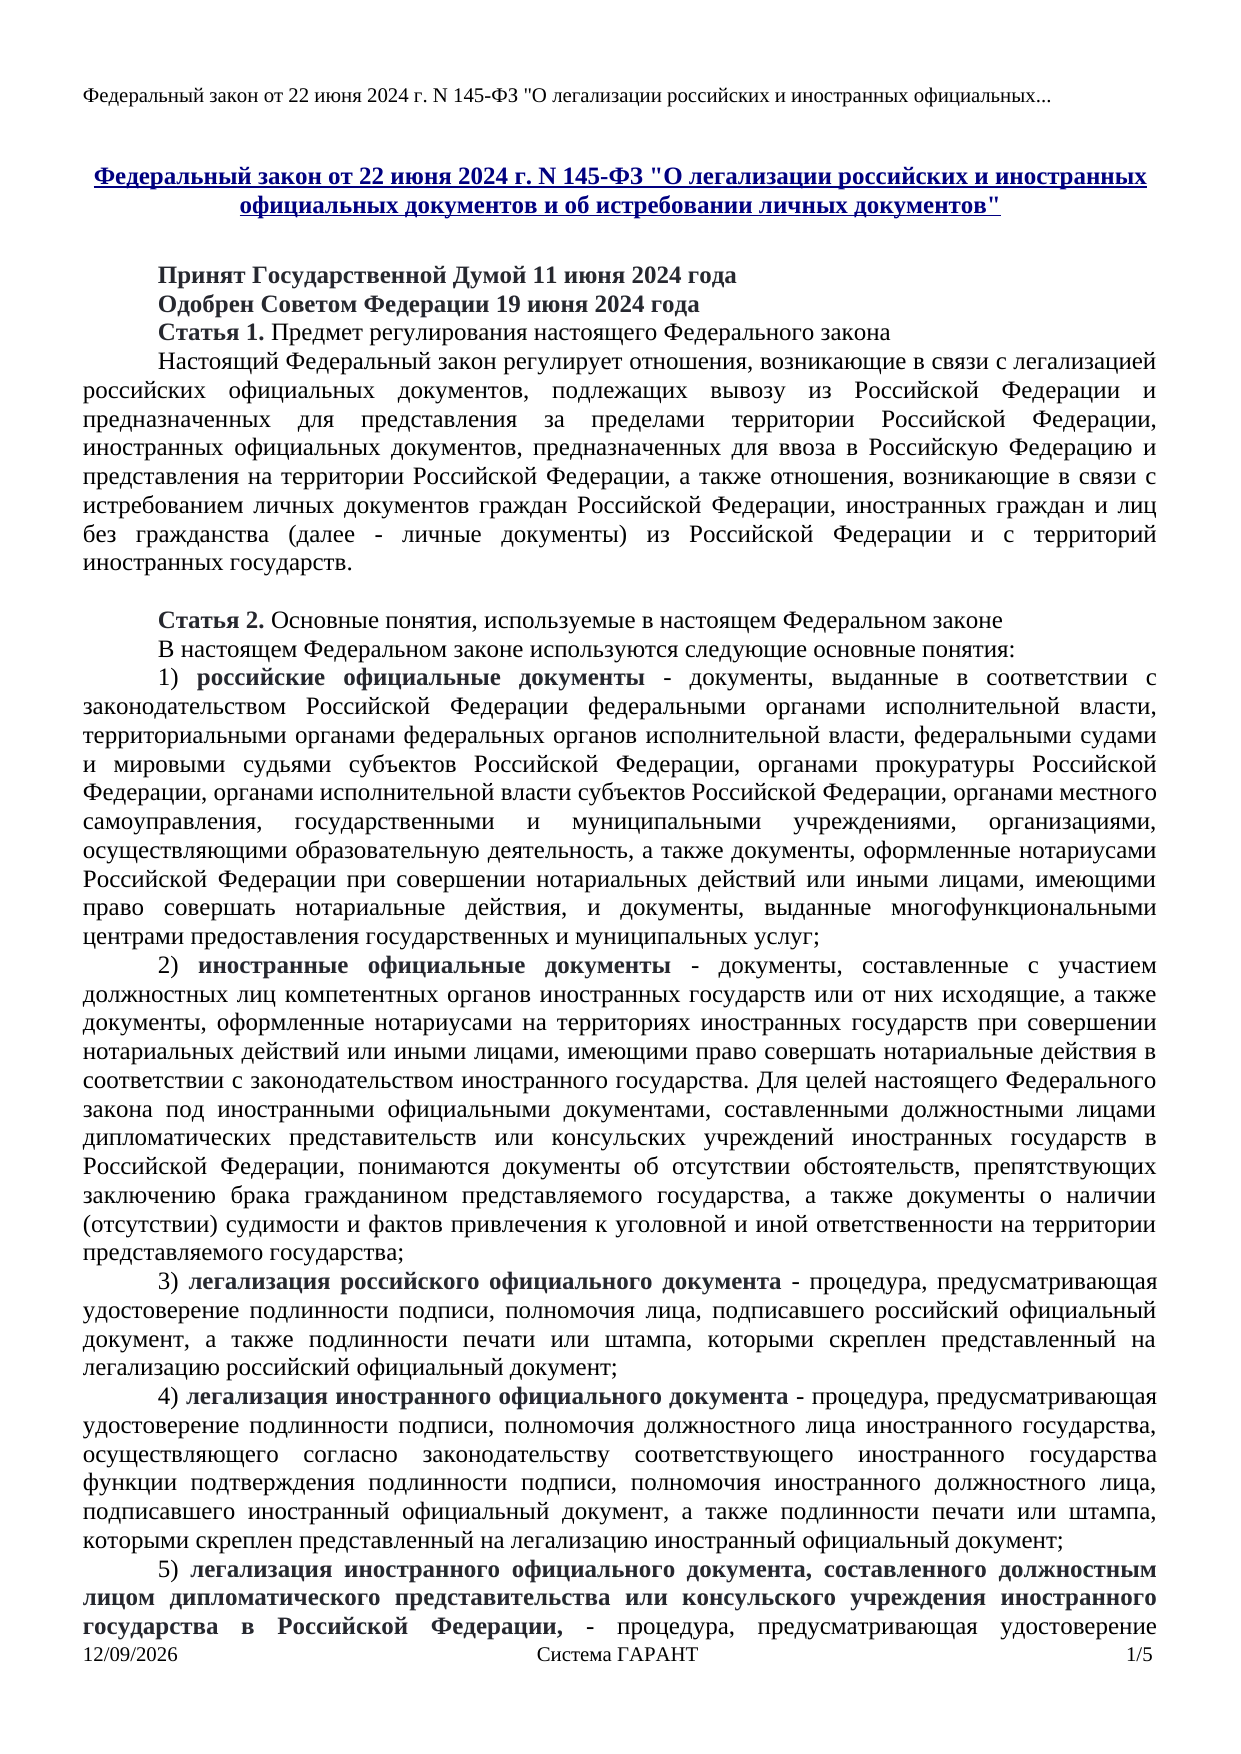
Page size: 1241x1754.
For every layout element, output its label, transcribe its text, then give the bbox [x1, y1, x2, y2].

text 4) легализация иностранного официального документа - процедура, предусматривающая удостоверение подлинности подписи, полномочия должностного лица иностранного государства, осуществляющего согласно законодательству соответствующего иностранного государства функции подтверждения подлинности подписи, полномочия иностранного должностного лица, подписавшего иностранный официальный документ, а также подлинности печати или штампа, которыми скреплен представленный на легализацию иностранный официальный документ; [83, 1381, 1157, 1554]
text Принят Государственной Думой 11 июня 2024 года [83, 260, 1157, 289]
text Статья 2. Основные понятия, используемые в настоящем Федеральном законе [158, 605, 1157, 634]
subtitle Федеральный закон от 22 июня 2024 г. N 145-ФЗ "О легализации российских и иностранных официальных документов и об истребовании личных документов" [83, 161, 1157, 219]
text 3) легализация российского официального документа - процедура, предусматривающая удостоверение подлинности подписи, полномочия лица, подписавшего российский официальный документ, а также подлинности печати или штампа, которыми скреплен представленный на легализацию российский официальный документ; [83, 1266, 1157, 1381]
text 5) легализация иностранного официального документа, составленного должностным лицом дипломатического представительства или консульского учреждения иностранного государства в Российской Федерации, - процедура, предусматривающая удостоверение [83, 1554, 1157, 1640]
text Статья 1. Предмет регулирования настоящего Федерального закона [158, 317, 1157, 346]
text Настоящий Федеральный закон регулирует отношения, возникающие в связи с легализацией российских официальных документов, подлежащих вывозу из Российской Федерации и предназначенных для представления за пределами территории Российской Федерации, иностранных официальных документов, предназначенных для ввоза в Российскую Федерацию и представления на территории Российской Федерации, а также отношения, возникающие в связи с истребованием личных документов граждан Российской Федерации, иностранных граждан и лиц без гражданства (далее - личные документы) из Российской Федерации и с территорий иностранных государств. [83, 346, 1157, 576]
text В настоящем Федеральном законе используются следующие основные понятия: [83, 634, 1157, 662]
text 1) российские официальные документы - документы, выданные в соответствии с законодательством Российской Федерации федеральными органами исполнительной власти, территориальными органами федеральных органов исполнительной власти, федеральными судами и мировыми судьями субъектов Российской Федерации, органами прокуратуры Российской Федерации, органами исполнительной власти субъектов Российской Федерации, органами местного самоуправления, государственными и муниципальными учреждениями, организациями, осуществляющими образовательную деятельность, а также документы, оформленные нотариусами Российской Федерации при совершении нотариальных действий или иными лицами, имеющими право совершать нотариальные действия, и документы, выданные многофункциональными центрами предоставления государственных и муниципальных услуг; [83, 662, 1157, 950]
text 2) иностранные официальные документы - документы, составленные с участием должностных лиц компетентных органов иностранных государств или от них исходящие, а также документы, оформленные нотариусами на территориях иностранных государств при совершении нотариальных действий или иными лицами, имеющими право совершать нотариальные действия в соответствии с законодательством иностранного государства. Для целей настоящего Федерального закона под иностранными официальными документами, составленными должностными лицами дипломатических представительств или консульских учреждений иностранных государств в Российской Федерации, понимаются документы об отсутствии обстоятельств, препятствующих заключению брака гражданином представляемого государства, а также документы о наличии (отсутствии) судимости и фактов привлечения к уголовной и иной ответственности на территории представляемого государства; [83, 950, 1157, 1266]
text Одобрен Советом Федерации 19 июня 2024 года [83, 289, 1157, 317]
